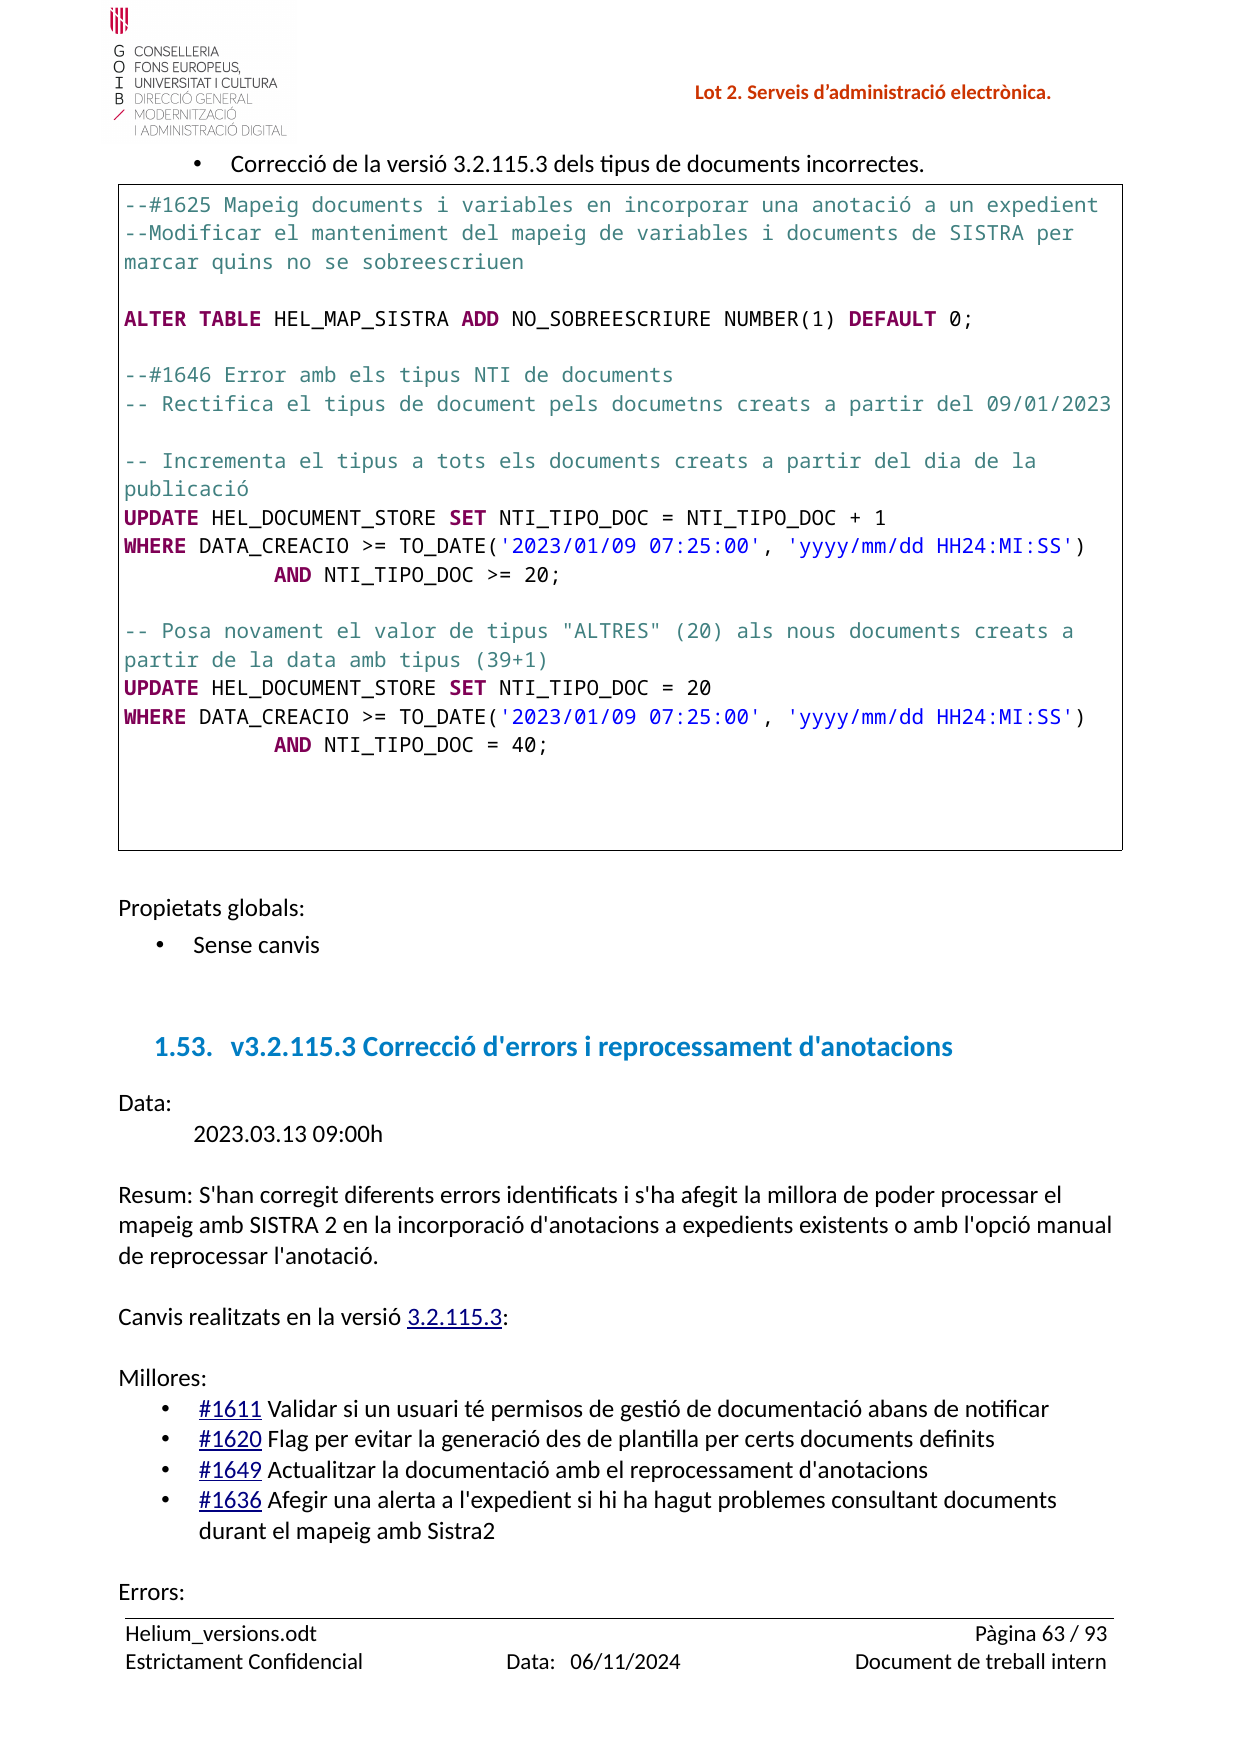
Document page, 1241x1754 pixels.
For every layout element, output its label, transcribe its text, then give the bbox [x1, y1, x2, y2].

text Canvis realitzats en la versió 3.2.115.3: [118, 1301, 1122, 1332]
list #1649 Actualitzar la documentació amb el reprocessament d'anotacions [161, 1454, 1122, 1484]
list #1611 Validar si un usuari té permisos de gestió de documentació abans de notificar [161, 1393, 1122, 1423]
picture [100, 0, 297, 144]
text Millores: [118, 1362, 1122, 1393]
list Sense canvis [156, 929, 1122, 959]
text Resum: S'han corregit diferents errors identificats i s'ha afegit la millora de poder processar el mapeig amb SISTRA 2 en la incorporació d'anotacions a expedients existents o amb l'opció manual de reprocessar l'anotació. [118, 1179, 1122, 1271]
text 2023.03.13 09:00h [118, 1118, 1122, 1148]
list #1636 Afegir una alerta a l'expedient si hi ha hagut problemes consultant documents durant el mapeig amb Sistra2 [161, 1484, 1122, 1545]
text Propietats globals: [118, 892, 1122, 923]
list #1620 Flag per evitar la generació des de plantilla per certs documents definits [161, 1423, 1122, 1454]
text Errors: [118, 1576, 1122, 1606]
table_header --#1625 Mapeig documents i variables en incorporar una anotació a un expedient --Modificar el manteniment del mapeig de variables i documents de SISTRA per marcar quins no se sobreescriuen ALTER TABLE HEL_MAP_SISTRA ADD NO_SOBREESCRIURE NUMBER(1) DEFAULT 0; --#1646 Error amb els tipus NTI de documents -- Rectifica el tipus de document pels documetns creats a partir del 09/01/2023 -- Incrementa el tipus a tots els documents creats a partir del dia de la publicació UPDATE HEL_DOCUMENT_STORE SET NTI_TIPO_DOC = NTI_TIPO_DOC + 1 WHERE DATA_CREACIO >= TO_DATE('2023/01/09 07:25:00', 'yyyy/mm/dd HH24:MI:SS') AND NTI_TIPO_DOC >= 20; -- Posa novament el valor de tipus "ALTRES" (20) als nous documents creats a partir de la data amb tipus (39+1) UPDATE HEL_DOCUMENT_STORE SET NTI_TIPO_DOC = 20 WHERE DATA_CREACIO >= TO_DATE('2023/01/09 07:25:00', 'yyyy/mm/dd HH24:MI:SS') AND NTI_TIPO_DOC = 40; [119, 185, 1122, 850]
list Correcció de la versió 3.2.115.3 dels tipus de documents incorrectes. [193, 148, 1122, 178]
subtitle v3.2.115.3 Correcció d'errors i reprocessament d'anotacions [153, 1028, 1122, 1064]
text Data: [118, 1087, 1122, 1118]
